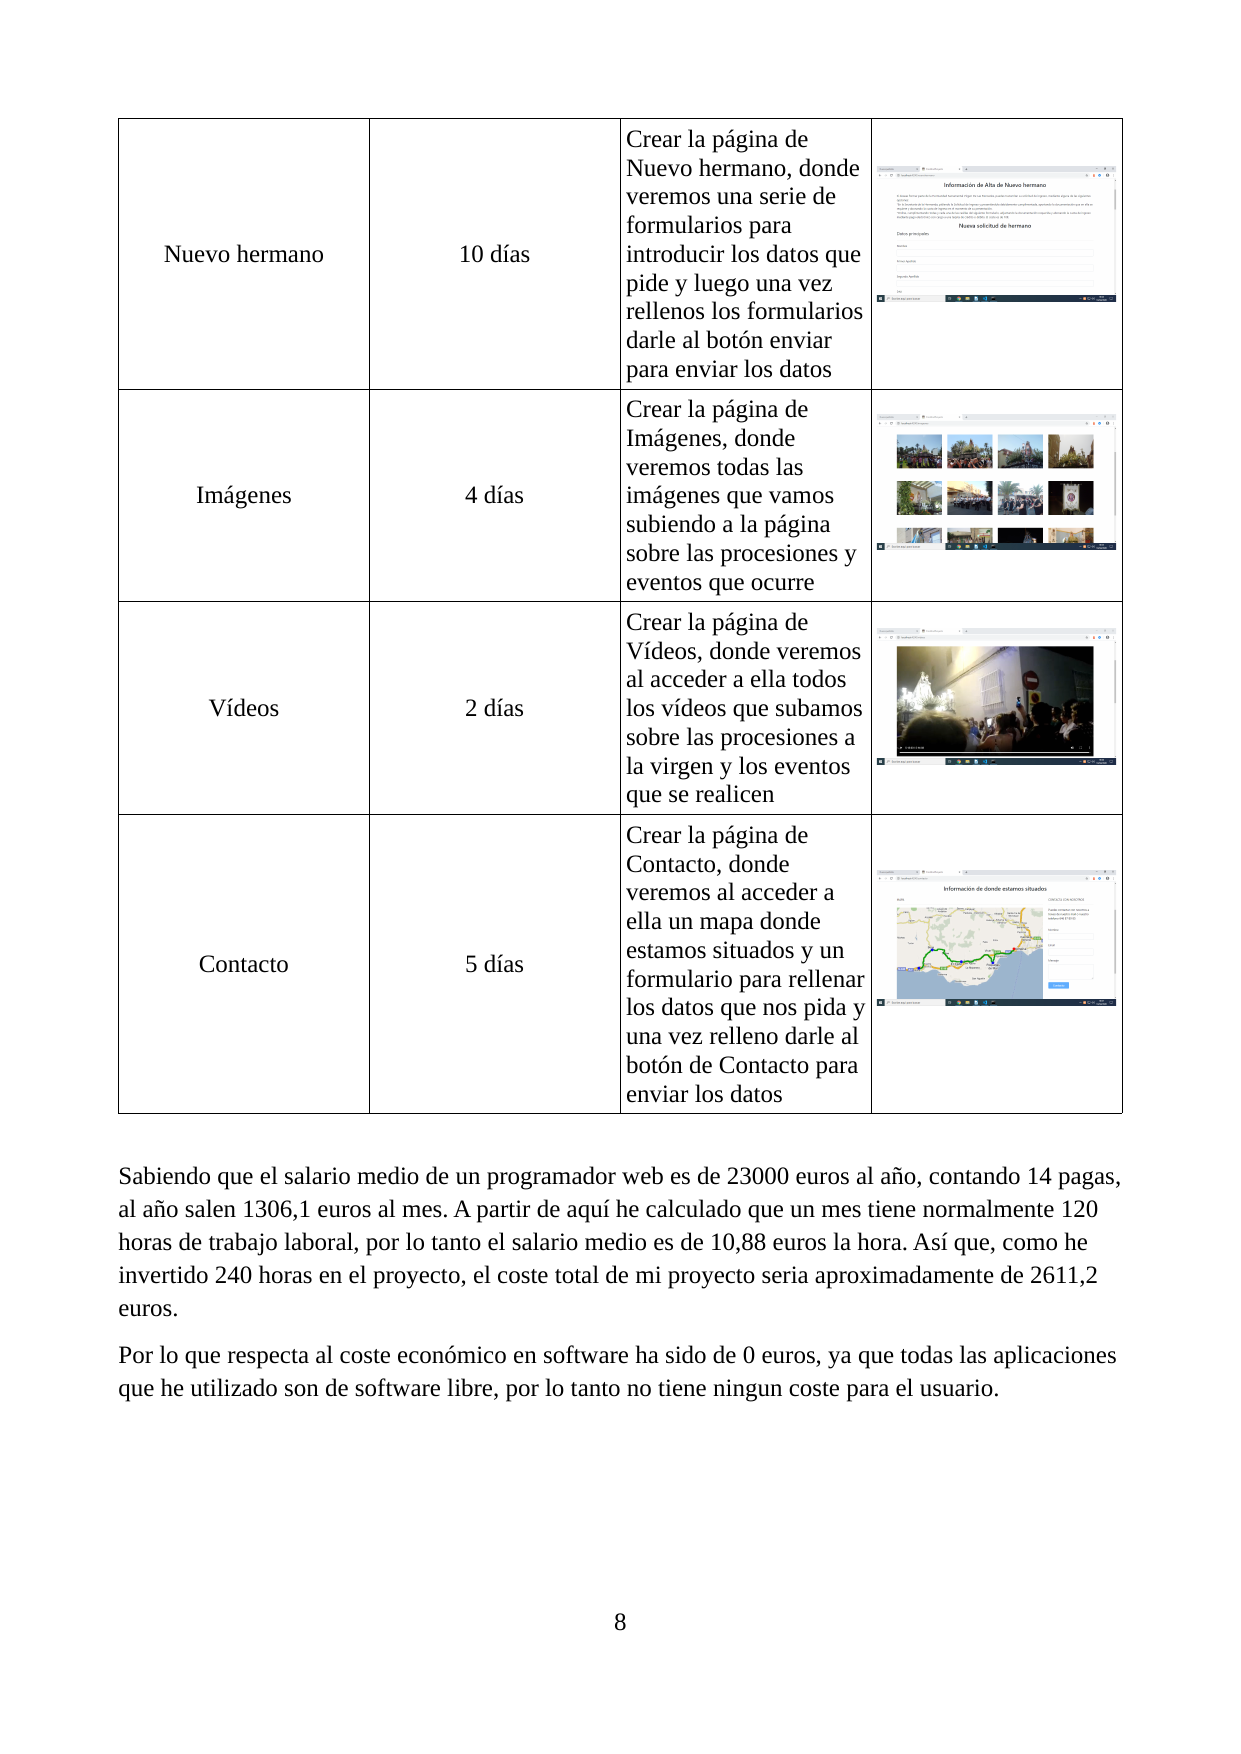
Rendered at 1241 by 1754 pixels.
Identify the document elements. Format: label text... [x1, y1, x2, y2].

table_cell Nuevo hermano [119, 119, 369, 388]
picture [876, 166, 1117, 302]
table_cell Contacto [119, 815, 369, 1113]
table_cell 4 días [370, 390, 620, 601]
table_cell [872, 119, 1122, 388]
picture [876, 870, 1117, 1006]
table_cell [872, 815, 1122, 1113]
text Por lo que respecta al coste económico en software ha sido de 0 euros, ya que todas las aplicaciones que he utilizado son de software libre, por lo tanto no tiene ningun coste para el usuario. [118, 1341, 1122, 1402]
picture [876, 414, 1117, 550]
table_cell 10 días [370, 119, 620, 388]
table_cell Imágenes [119, 390, 369, 601]
table_cell [872, 602, 1122, 814]
table_cell 2 días [370, 602, 620, 814]
table_cell [872, 390, 1122, 601]
text Sabiendo que el salario medio de un programador web es de 23000 euros al año, contando 14 pagas, al año salen 1306,1 euros al mes. A partir de aquí he calculado que un mes tiene normalmente 120 horas de trabajo laboral, por lo tanto el salario medio es de 10,88 euros la hora. Así que, como he invertido 240 horas en el proyecto, el coste total de mi proyecto seria aproximadamente de 2611,2 euros. [118, 1161, 1122, 1322]
table_cell Crear la página de Contacto, donde veremos al acceder a ella un mapa donde estamos situados y un formulario para rellenar los datos que nos pida y una vez relleno darle al botón de Contacto para enviar los datos [621, 815, 871, 1113]
table_cell Vídeos [119, 602, 369, 814]
table_cell 5 días [370, 815, 620, 1113]
table_cell Crear la página de Imágenes, donde veremos todas las imágenes que vamos subiendo a la página sobre las procesiones y eventos que ocurre [621, 390, 871, 601]
table_cell Crear la página de Vídeos, donde veremos al acceder a ella todos los vídeos que subamos sobre las procesiones a la virgen y los eventos que se realicen [621, 602, 871, 814]
table_cell Crear la página de Nuevo hermano, donde veremos una serie de formularios para introducir los datos que pide y luego una vez rellenos los formularios darle al botón enviar para enviar los datos [621, 119, 871, 388]
picture [876, 628, 1117, 765]
